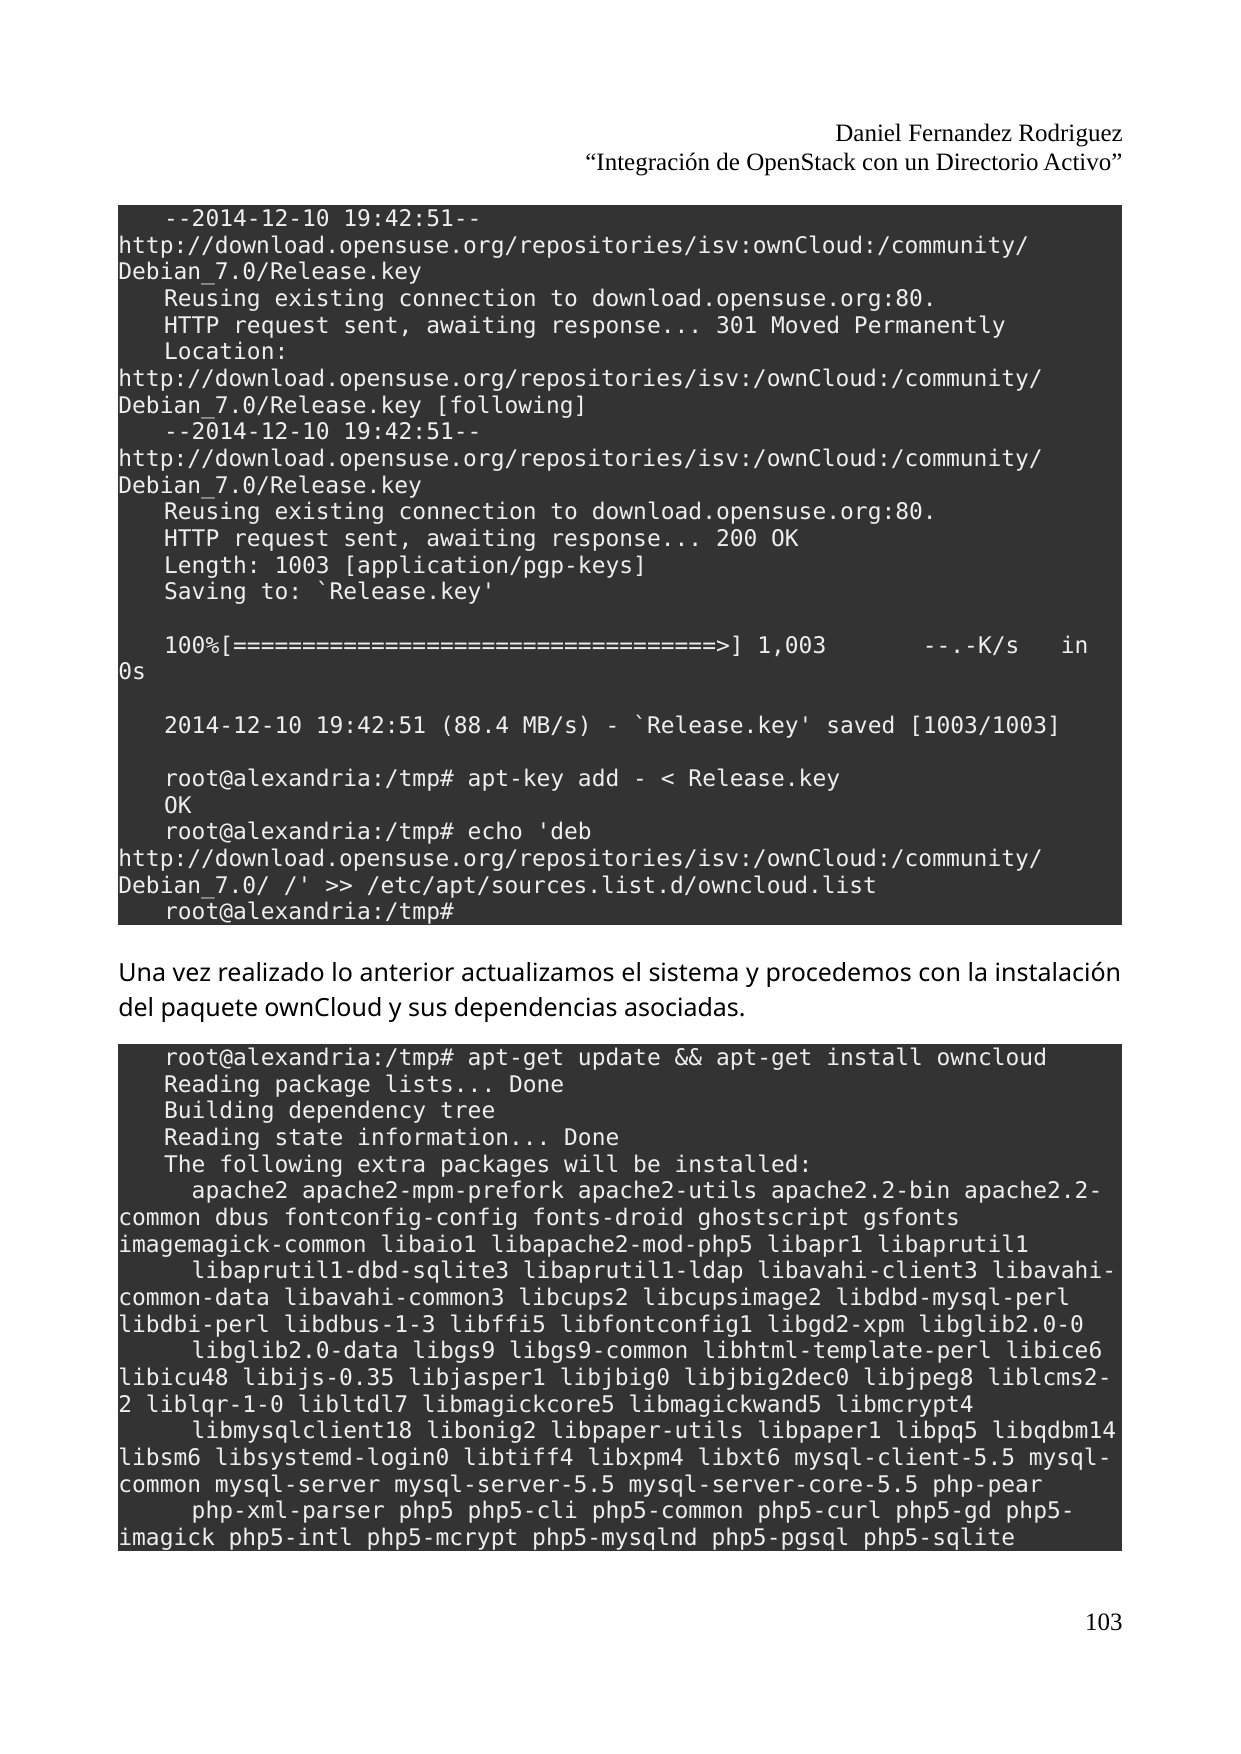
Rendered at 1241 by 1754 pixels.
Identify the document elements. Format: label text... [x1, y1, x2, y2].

text The following extra packages will be installed: [118, 1151, 1122, 1177]
text Location: http://download.opensuse.org/repositories/isv:/ownCloud:/community/Debian_7.0/Release.key [following] [118, 338, 1122, 418]
text root@alexandria:/tmp# echo 'deb http://download.opensuse.org/repositories/isv:/ownCloud:/community/Debian_7.0/ /' >> /etc/apt/sources.list.d/owncloud.list [118, 818, 1122, 898]
text apache2 apache2-mpm-prefork apache2-utils apache2.2-bin apache2.2-common dbus fontconfig-config fonts-droid ghostscript gsfonts imagemagick-common libaio1 libapache2-mod-php5 libapr1 libaprutil1 [118, 1177, 1122, 1257]
text Length: 1003 [application/pgp-keys] [118, 552, 1122, 578]
text root@alexandria:/tmp# apt-get update && apt-get install owncloud [118, 1044, 1122, 1071]
text Reusing existing connection to download.opensuse.org:80. [118, 285, 1122, 312]
text HTTP request sent, awaiting response... 301 Moved Permanently [118, 312, 1122, 338]
text HTTP request sent, awaiting response... 200 OK [118, 525, 1122, 552]
text --2014-12-10 19:42:51-- http://download.opensuse.org/repositories/isv:/ownCloud:/community/Debian_7.0/Release.key [118, 418, 1122, 498]
text libmysqlclient18 libonig2 libpaper-utils libpaper1 libpq5 libqdbm14 libsm6 libsystemd-login0 libtiff4 libxpm4 libxt6 mysql-client-5.5 mysql-common mysql-server mysql-server-5.5 mysql-server-core-5.5 php-pear [118, 1417, 1122, 1497]
text root@alexandria:/tmp# [118, 898, 1122, 925]
text Saving to: `Release.key' [118, 578, 1122, 605]
text Una vez realizado lo anterior actualizamos el sistema y procedemos con la instalación del paquete ownCloud y sus dependencias asociadas. [118, 955, 1122, 1023]
text --2014-12-10 19:42:51-- http://download.opensuse.org/repositories/isv:ownCloud:/community/Debian_7.0/Release.key [118, 205, 1122, 285]
text Reading state information... Done [118, 1124, 1122, 1151]
text Reading package lists... Done [118, 1071, 1122, 1097]
text php-xml-parser php5 php5-cli php5-common php5-curl php5-gd php5-imagick php5-intl php5-mcrypt php5-mysqlnd php5-pgsql php5-sqlite [118, 1497, 1122, 1551]
text root@alexandria:/tmp# apt-key add - < Release.key [118, 765, 1122, 792]
text 2014-12-10 19:42:51 (88.4 MB/s) - `Release.key' saved [1003/1003] [118, 712, 1122, 738]
text libaprutil1-dbd-sqlite3 libaprutil1-ldap libavahi-client3 libavahi-common-data libavahi-common3 libcups2 libcupsimage2 libdbd-mysql-perl libdbi-perl libdbus-1-3 libffi5 libfontconfig1 libgd2-xpm libglib2.0-0 [118, 1257, 1122, 1337]
text libglib2.0-data libgs9 libgs9-common libhtml-template-perl libice6 libicu48 libijs-0.35 libjasper1 libjbig0 libjbig2dec0 libjpeg8 liblcms2-2 liblqr-1-0 libltdl7 libmagickcore5 libmagickwand5 libmcrypt4 [118, 1337, 1122, 1417]
text Building dependency tree [118, 1097, 1122, 1124]
text OK [118, 792, 1122, 818]
text Reusing existing connection to download.opensuse.org:80. [118, 498, 1122, 525]
text 100%[===================================>] 1,003 --.-K/s in 0s [118, 632, 1122, 685]
